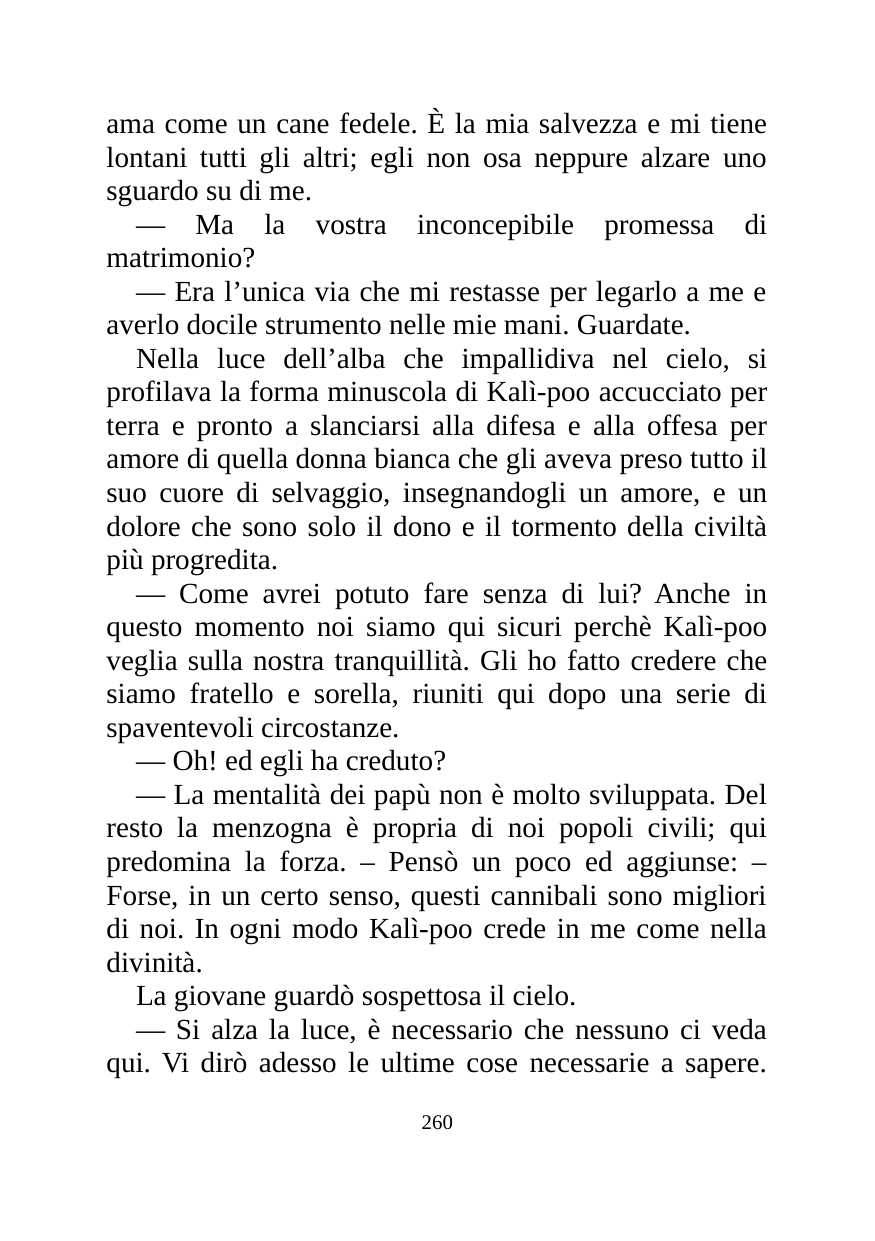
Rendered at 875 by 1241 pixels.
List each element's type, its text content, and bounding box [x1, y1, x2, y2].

text — Ma la vostra inconcepibile promessa di matrimonio? [106, 207, 768, 274]
text — Si alza la luce, è necessario che nessuno ci veda qui. Vi dirò adesso le ultime cose necessarie a sapere. [106, 1012, 768, 1079]
text — La mentalità dei papù non è molto sviluppata. Del resto la menzogna è propria di noi popoli civili; qui predomina la forza. – Pensò un poco ed aggiunse: – Forse, in un certo senso, questi cannibali sono migliori di noi. In ogni modo Kalì-poo crede in me come nella divinità. [106, 777, 768, 978]
text — Oh! ed egli ha creduto? [106, 743, 768, 777]
text ama come un cane fedele. È la mia salvezza e mi tiene lontani tutti gli altri; egli non osa neppure alzare uno sguardo su di me. [106, 106, 768, 207]
text La giovane guardò sospettosa il cielo. [106, 978, 768, 1012]
text — Era l’unica via che mi restasse per legarlo a me e averlo docile strumento nelle mie mani. Guardate. [106, 274, 768, 341]
text — Come avrei potuto fare senza di lui? Anche in questo momento noi siamo qui sicuri perchè Kalì-poo veglia sulla nostra tranquillità. Gli ho fatto credere che siamo fratello e sorella, riuniti qui dopo una serie di spaventevoli circostanze. [106, 576, 768, 743]
text Nella luce dell’alba che impallidiva nel cielo, si profilava la forma minuscola di Kalì-poo accucciato per terra e pronto a slanciarsi alla difesa e alla offesa per amore di quella donna bianca che gli aveva preso tutto il suo cuore di selvaggio, insegnandogli un amore, e un dolore che sono solo il dono e il tormento della civiltà più progredita. [106, 341, 768, 576]
